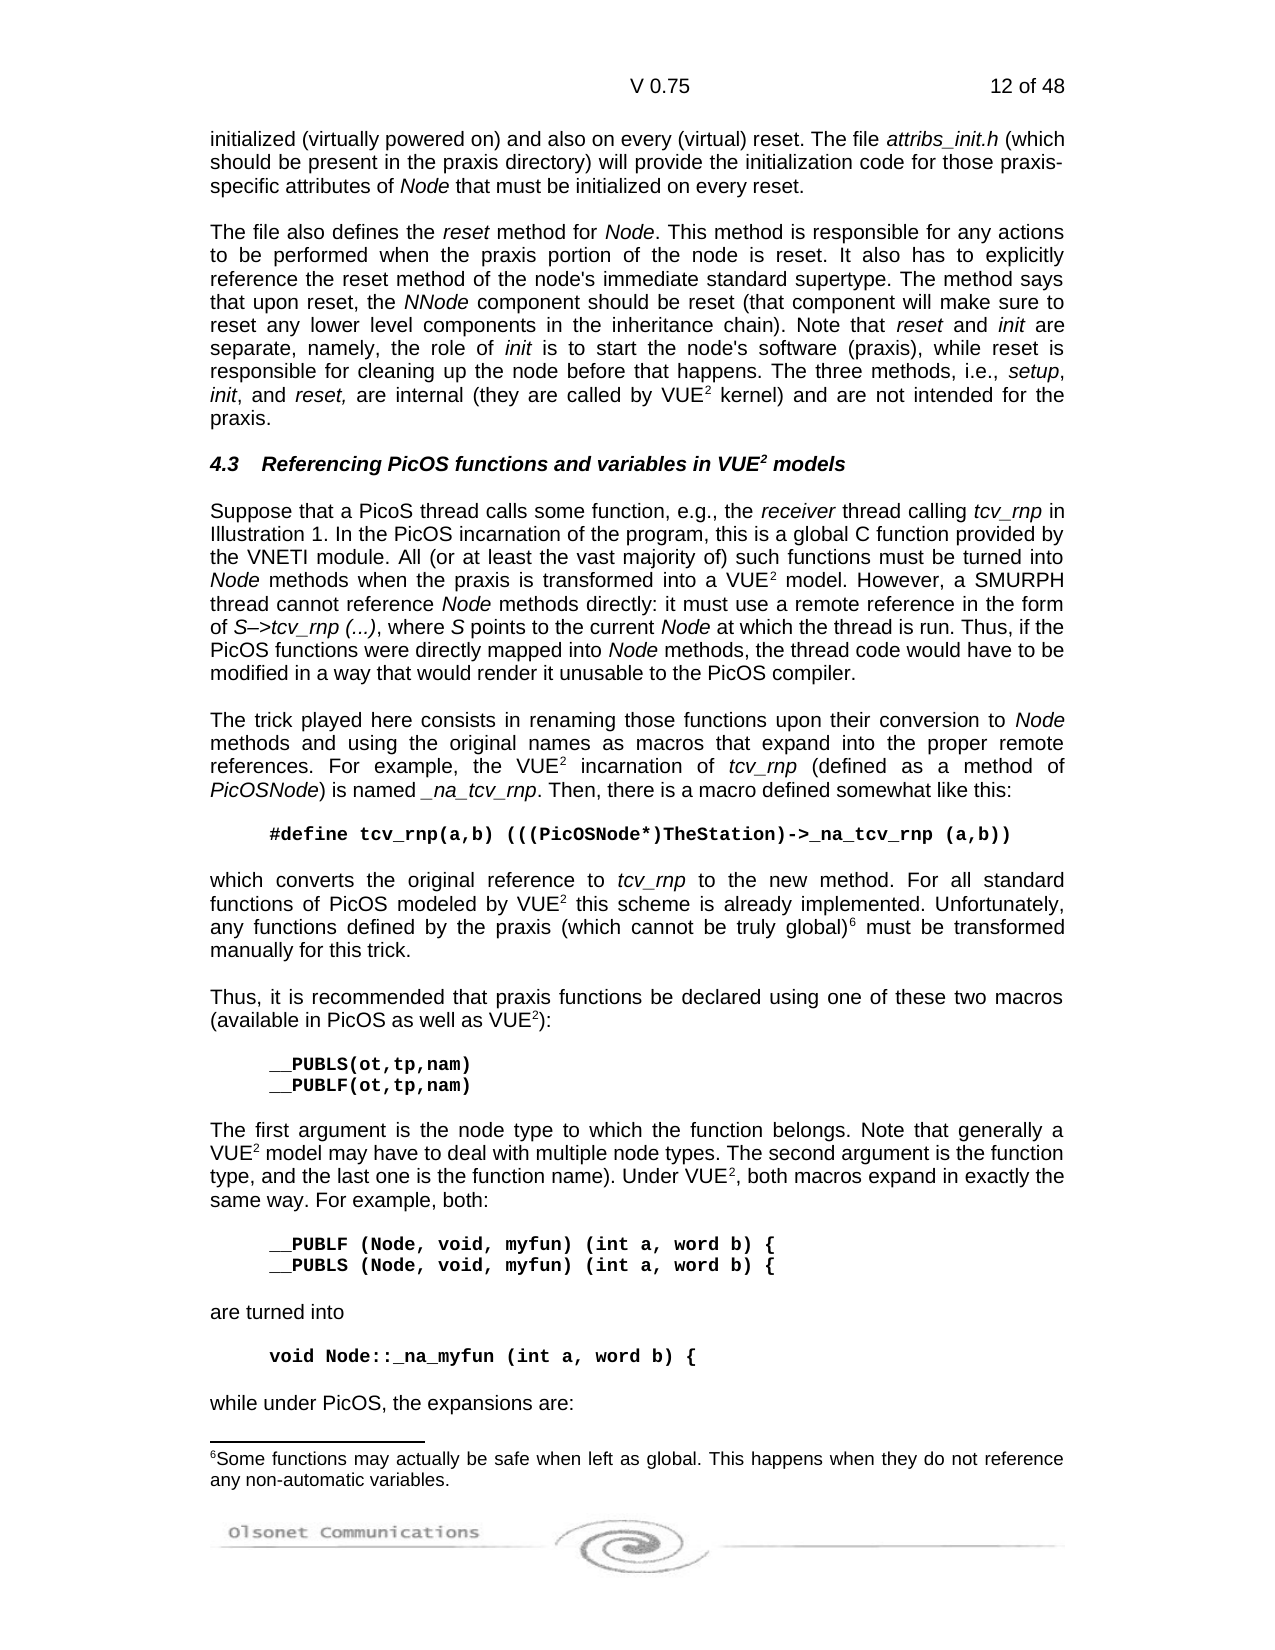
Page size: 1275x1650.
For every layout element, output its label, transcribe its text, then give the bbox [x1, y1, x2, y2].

text initialized (virtually powered on) and also on every (virtual) reset. The file attribs_init.h (which should be present in the praxis directory) will provide the initialization code for those praxis-specific attributes of Node that must be initialized on every reset. [210, 128, 1065, 197]
text The file also defines the reset method for Node. This method is responsible for any actions to be performed when the praxis portion of the node is reset. It also has to explicitly reference the reset method of the node's immediate standard supertype. The method says that upon reset, the NNode component should be reset (that component will make sure to reset any lower level components in the inheritance chain). Note that reset and init are separate, namely, the role of init is to start the node's software (praxis), while reset is responsible for cleaning up the node before that happens. The three methods, i.e., setup, init, and reset, are internal (they are called by VUE2 kernel) and are not intended for the praxis. [210, 221, 1065, 430]
text __PUBLS (Node, void, myfun) (int a, word b) { [269, 1256, 1065, 1277]
text #define tcv_rnp(a,b) (((PicOSNode*)TheStation)->_na_tcv_rnp (a,b)) [269, 824, 1065, 846]
text __PUBLF(ot,tp,nam) [269, 1076, 1065, 1097]
text The trick played here consists in renaming those functions upon their conversion to Node methods and using the original names as macros that expand into the proper remote references. For example, the VUE2 incarnation of tcv_rnp (defined as a method of PicOSNode) is named _na_tcv_rnp. Then, there is a macro defined somewhat like this: [210, 708, 1065, 801]
text Thus, it is recommended that praxis functions be declared using one of these two macros (available in PicOS as well as VUE2): [210, 985, 1065, 1032]
text __PUBLS(ot,tp,nam) [269, 1055, 1065, 1076]
subtitle Referencing PicOS functions and variables in VUE2 models [210, 453, 1065, 476]
text which converts the original reference to tcv_rnp to the new method. For all standard functions of PicOS modeled by VUE2 this scheme is already implemented. Unfortunately, any functions defined by the praxis (which cannot be truly global) must be transformed manually for this trick. [210, 869, 1065, 962]
text Suppose that a PicoS thread calls some function, e.g., the receiver thread calling tcv_rnp in Illustration 1. In the PicOS incarnation of the program, this is a global C function provided by the VNETI module. All (or at least the vast majority of) such functions must be turned into Node methods when the praxis is transformed into a VUE2 model. However, a SMURPH thread cannot reference Node methods directly: it must use a remote reference in the form of S–>tcv_rnp (...), where S points to the current Node at which the thread is run. Thus, if the PicOS functions were directly mapped into Node methods, the thread code would have to be modified in a way that would render it unusable to the PicOS compiler. [210, 499, 1065, 685]
picture [210, 1504, 1065, 1596]
text while under PicOS, the expansions are: [210, 1391, 1065, 1415]
text The first argument is the node type to which the function belongs. Note that generally a VUE2 model may have to deal with multiple node types. The second argument is the function type, and the last one is the function name). Under VUE2, both macros expand in exactly the same way. For example, both: [210, 1119, 1065, 1212]
text Some functions may actually be safe when left as global. This happens when they do not reference any non-automatic variables. [210, 1448, 1065, 1490]
text are turned into [210, 1301, 1065, 1324]
text void Node::_na_myfun (int a, word b) { [269, 1347, 1065, 1368]
text __PUBLF (Node, void, myfun) (int a, word b) { [269, 1235, 1065, 1256]
